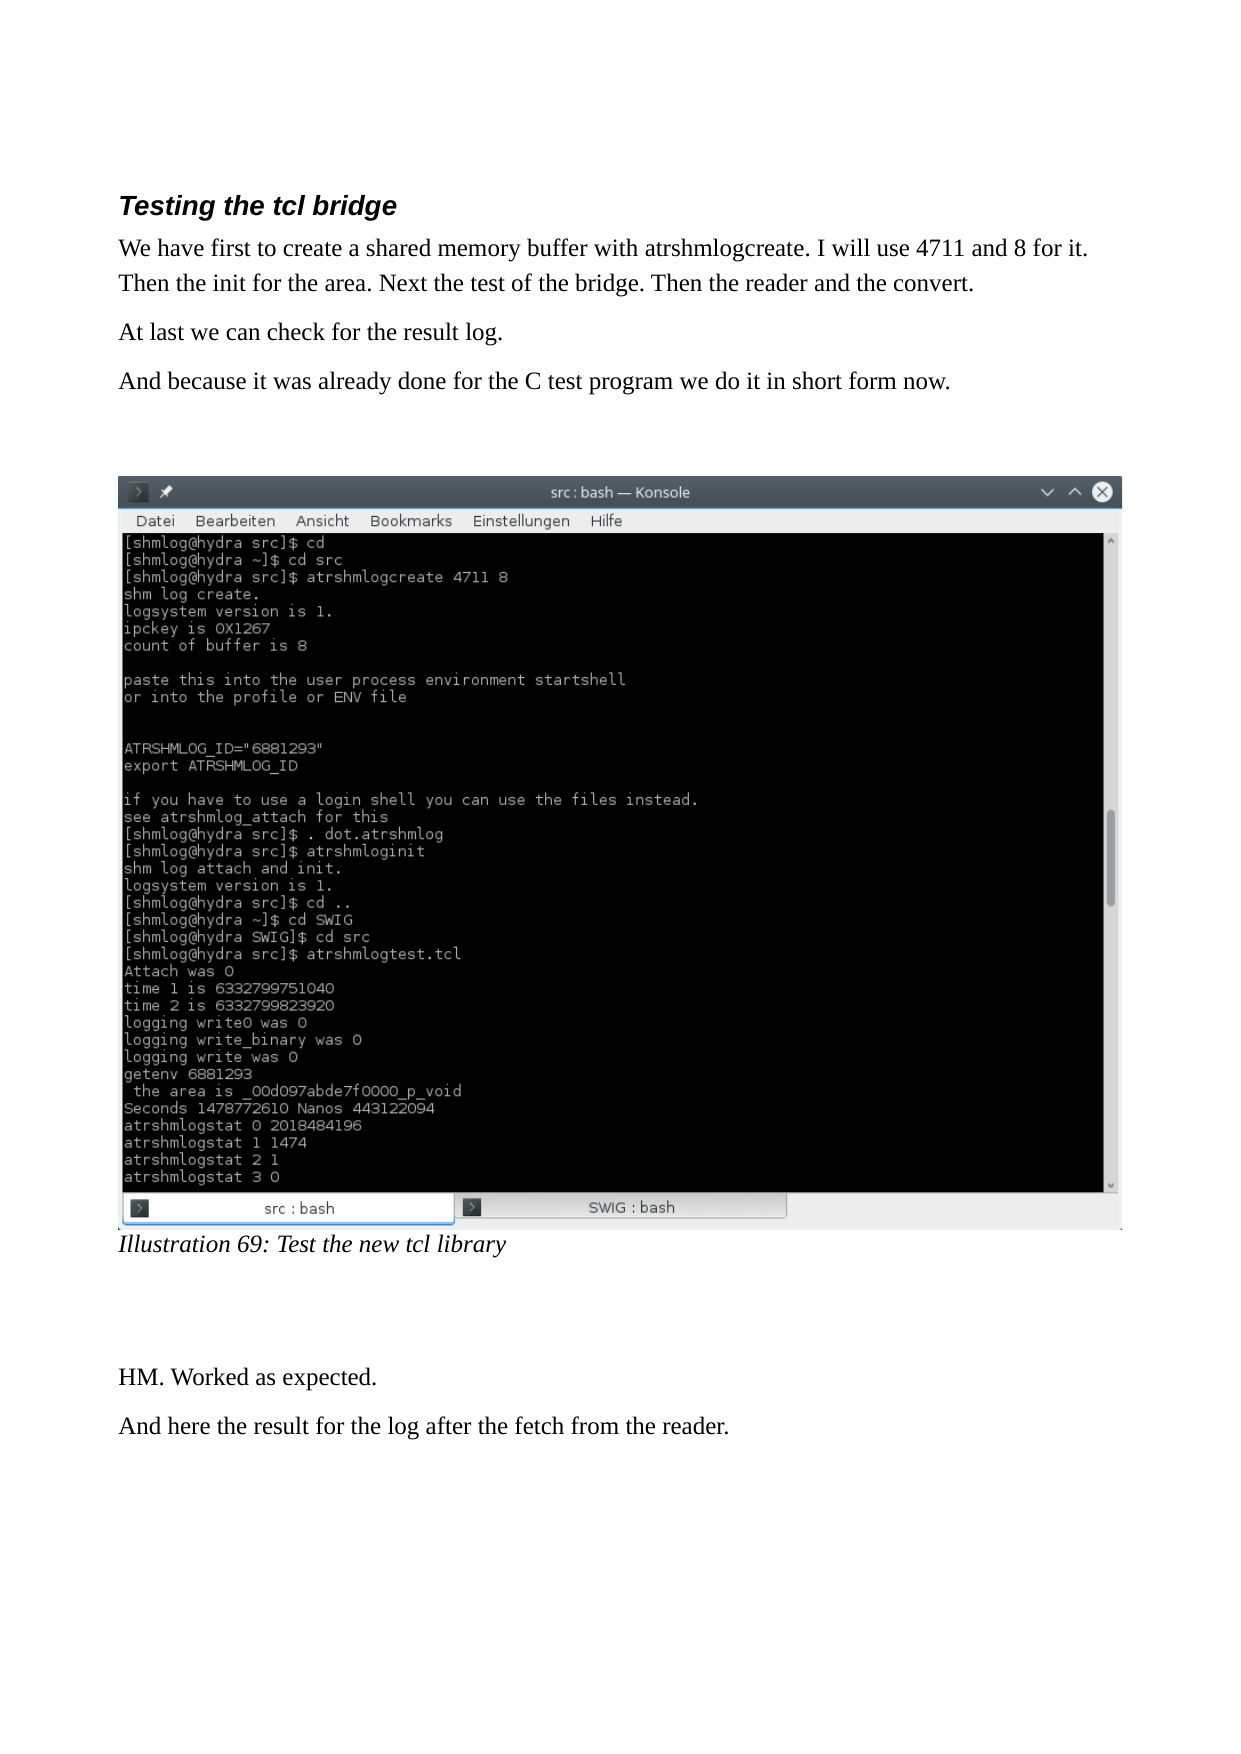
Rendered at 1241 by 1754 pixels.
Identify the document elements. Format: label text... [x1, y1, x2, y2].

picture [118, 476, 1123, 1230]
text Illustration 69: Test the new tcl library [118, 1230, 1122, 1258]
subtitle Testing the tcl bridge [118, 189, 1122, 221]
text And because it was already done for the C test program we do it in short form now. [118, 366, 1122, 394]
text At last we can check for the result log. [118, 317, 1122, 346]
text And here the result for the log after the fetch from the reader. [118, 1411, 1122, 1440]
text HM. Worked as expected. [118, 1362, 1122, 1391]
text We have first to create a shared memory buffer with atrshmlogcreate. I will use 4711 and 8 for it. Then the init for the area. Next the test of the bridge. Then the reader and the convert. [118, 233, 1122, 296]
